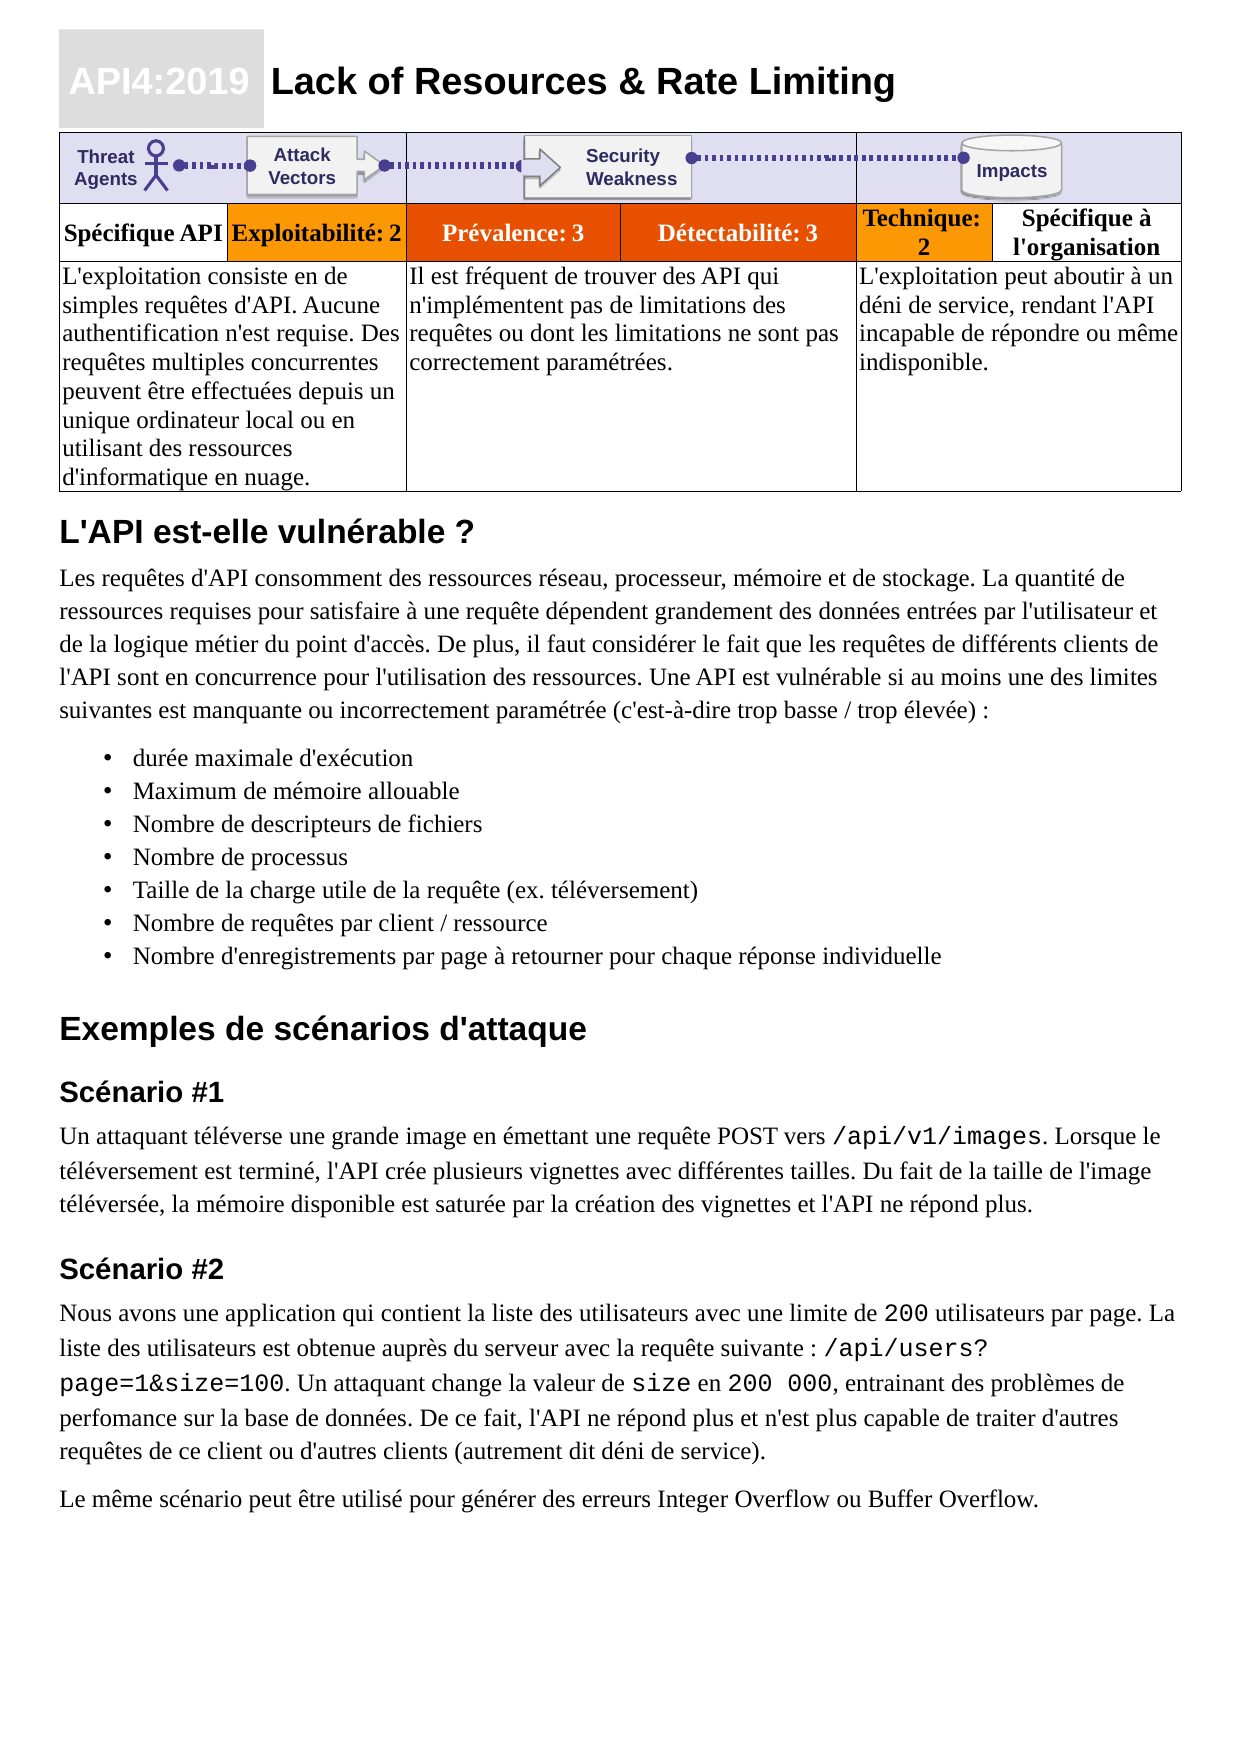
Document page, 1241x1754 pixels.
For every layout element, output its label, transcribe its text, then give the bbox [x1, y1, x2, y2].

table_header [620, 133, 856, 203]
table_cell Il est fréquent de trouver des API qui n'implémentent pas de limitations des requêtes ou dont les limitations ne sont pas correctement paramétrées. [407, 262, 856, 491]
subtitle Scénario #1 [59, 1075, 1181, 1109]
list durée maximale d'exécution [103, 743, 1181, 771]
subtitle L'API est-elle vulnérable ? [59, 512, 1181, 551]
table_header [60, 133, 227, 203]
table_cell Prévalence: 3 [407, 204, 620, 261]
list Nombre de requêtes par client / ressource [103, 908, 1181, 937]
table_cell Spécifique API [60, 204, 227, 261]
list Nombre de processus [103, 842, 1181, 871]
table_header [407, 133, 620, 203]
table_header [992, 133, 1181, 203]
table_cell Détectabilité: 3 [621, 204, 856, 261]
text Nous avons une application qui contient la liste des utilisateurs avec une limite de 200 utilisateurs par page. La liste des utilisateurs est obtenue auprès du serveur avec la requête suivante : /api/users?page=1&size=100. Un attaquant change la valeur de size en 200 000, entrainant des problèmes de perfomance sur la base de données. De ce fait, l'API ne répond plus et n'est plus capable de traiter d'autres requêtes de ce client ou d'autres clients (autrement dit déni de service). [59, 1298, 1181, 1465]
subtitle Scénario #2 [59, 1252, 1181, 1285]
text Le même scénario peut être utilisé pour générer des erreurs Integer Overflow ou Buffer Overflow. [59, 1484, 1181, 1512]
list Maximum de mémoire allouable [103, 776, 1181, 804]
table_cell Technique: 2 [857, 204, 992, 261]
list Nombre de descripteurs de fichiers [103, 809, 1181, 837]
table_cell L'exploitation consiste en de simples requêtes d'API. Aucune authentification n'est requise. Des requêtes multiples concurrentes peuvent être effectuées depuis un unique ordinateur local ou en utilisant des ressources d'informatique en nuage. [60, 262, 406, 491]
table_cell L'exploitation peut aboutir à un déni de service, rendant l'API incapable de répondre ou même indisponible. [857, 262, 1181, 491]
list Taille de la charge utile de la requête (ex. téléversement) [103, 875, 1181, 903]
text Les requêtes d'API consomment des ressources réseau, processeur, mémoire et de stockage. La quantité de ressources requises pour satisfaire à une requête dépendent grandement des données entrées par l'utilisateur et de la logique métier du point d'accès. De plus, il faut considérer le fait que les requêtes de différents clients de l'API sont en concurrence pour l'utilisation des ressources. Une API est vulnérable si au moins une des limites suivantes est manquante ou incorrectement paramétrée (c'est-à-dire trop basse / trop élevée) : [59, 563, 1181, 724]
table_cell Exploitabilité: 2 [228, 204, 406, 261]
text Un attaquant téléverse une grande image en émettant une requête POST vers /api/v1/images. Lorsque le téléversement est terminé, l'API crée plusieurs vignettes avec différentes tailles. Du fait de la taille de l'image téléversée, la mémoire disponible est saturée par la création des vignettes et l'API ne répond plus. [59, 1121, 1181, 1218]
list Nombre d'enregistrements par page à retourner pour chaque réponse individuelle [103, 941, 1181, 969]
table_header [857, 133, 992, 203]
table_cell Spécifique à l'organisation [993, 204, 1181, 261]
table_header [227, 133, 406, 203]
subtitle Exemples de scénarios d'attaque [59, 1009, 1181, 1048]
